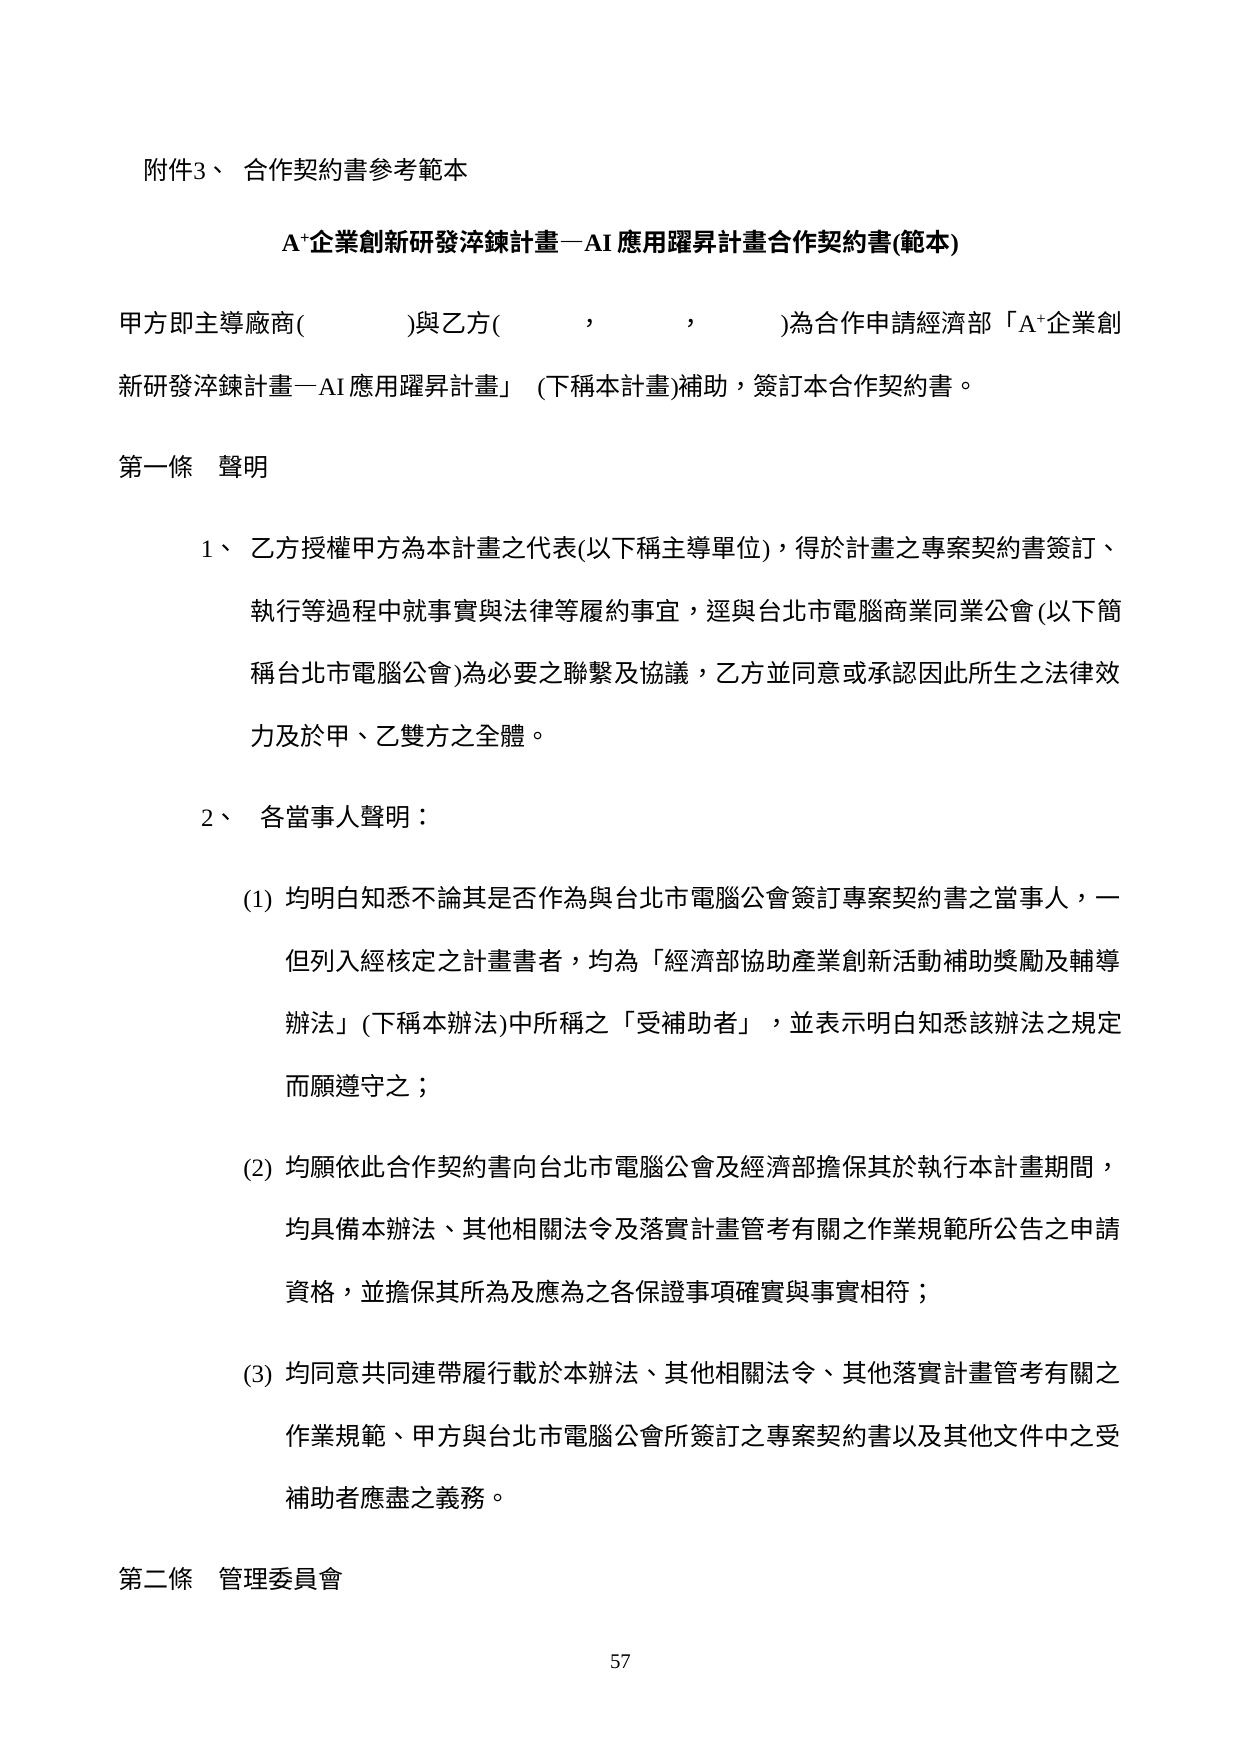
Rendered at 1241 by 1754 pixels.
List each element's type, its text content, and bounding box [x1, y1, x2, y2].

list 合作契約書參考範本 [143, 127, 1122, 189]
text 甲方即主導廠商( )與乙方( ， ， )為合作申請經濟部「A+企業創新研發淬鍊計畫—AI應用躍昇計畫」 (下稱本計畫)補助，簽訂本合作契約書。 [118, 280, 1122, 405]
list 各當事人聲明： [201, 774, 1122, 836]
list 均願依此合作契約書向台北市電腦公會及經濟部擔保其於執行本計畫期間，均具備本辦法、其他相關法令及落實計畫管考有關之作業規範所公告之申請資格，並擔保其所為及應為之各保證事項確實與事實相符； [243, 1124, 1122, 1311]
list 均明白知悉不論其是否作為與台北市電腦公會簽訂專案契約書之當事人，一但列入經核定之計畫書者，均為「經濟部協助產業創新活動補助獎勵及輔導辦法」(下稱本辦法)中所稱之「受補助者」，並表示明白知悉該辦法之規定而願遵守之； [243, 855, 1122, 1105]
text A+企業創新研發淬鍊計畫—AI應用躍昇計畫合作契約書(範本) [118, 199, 1122, 261]
text 第二條 管理委員會 [118, 1536, 1122, 1599]
list 乙方授權甲方為本計畫之代表(以下稱主導單位)，得於計畫之專案契約書簽訂、執行等過程中就事實與法律等履約事宜，逕與台北市電腦商業同業公會(以下簡稱台北市電腦公會)為必要之聯繫及協議，乙方並同意或承認因此所生之法律效力及於甲、乙雙方之全體。 [201, 505, 1122, 755]
text 第一條 聲明 [118, 424, 1122, 486]
list 均同意共同連帶履行載於本辦法、其他相關法令、其他落實計畫管考有關之作業規範、甲方與台北市電腦公會所簽訂之專案契約書以及其他文件中之受補助者應盡之義務。 [243, 1330, 1122, 1518]
